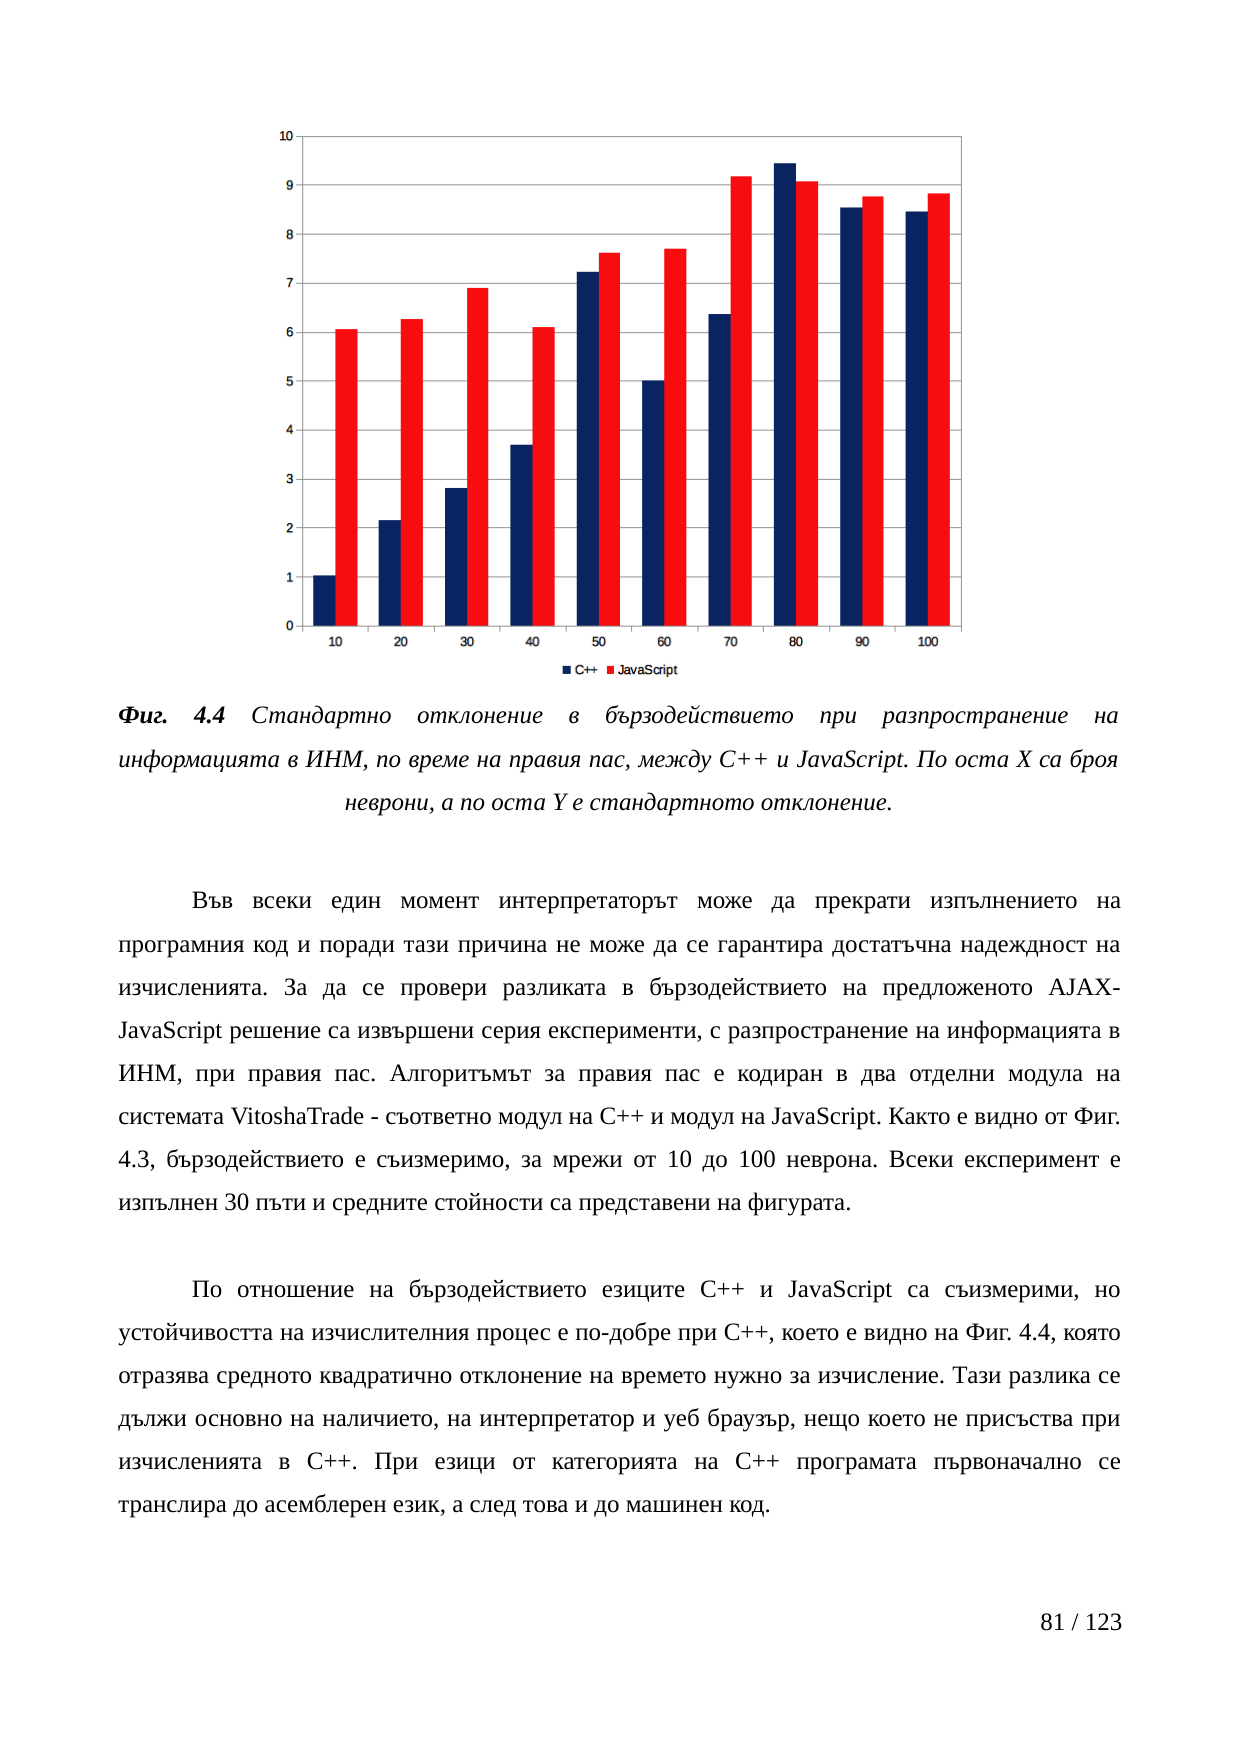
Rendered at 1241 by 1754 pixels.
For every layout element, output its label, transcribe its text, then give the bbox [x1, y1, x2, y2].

text По отношение на бързодействието езиците C++ и JavaScript са съизмерими, но устойчивостта на изчислителния процес е по-добре при C++, което е видно на Фиг. 4.4, която отразява средното квадратично отклонение на времето нужно за изчисление. Тази разлика се дължи основно на наличието, на интерпретатор и уеб браузър, нещо което не присъства при изчисленията в C++. При езици от категорията на C++ програмата първоначално се транслира до асемблерен език, а след това и до машинен код. [118, 1274, 1122, 1518]
text Във всеки един момент интерпретаторът може да прекрати изпълнението на програмния код и поради тази причина не може да се гарантира достатъчна надеждност на изчисленията. За да се провери разликата в бързодействието на предложеното AJAX-JavaScript решение са извършени серия експерименти, с разпространение на информацията в ИНМ, при правия пас. Алгоритъмът за правия пас е кодиран в два отделни модула на системата VitoshaTrade - съответно модул на C++ и модул на JavaScript. Както е видно от Фиг. 4.3, бързодействието е съизмеримо, за мрежи от 10 до 100 неврона. Всеки експеримент е изпълнен 30 пъти и средните стойности са представени на фигурата. [118, 886, 1122, 1216]
text Фиг. 4.4 Стандартно отклонение в бързодействието при разпространение на информацията в ИНМ, по време на правия пас, между C++ и JavaScript. По оста X са броя неврони, а по оста Y е стандартното отклонение. [118, 687, 1122, 816]
picture [265, 118, 975, 687]
